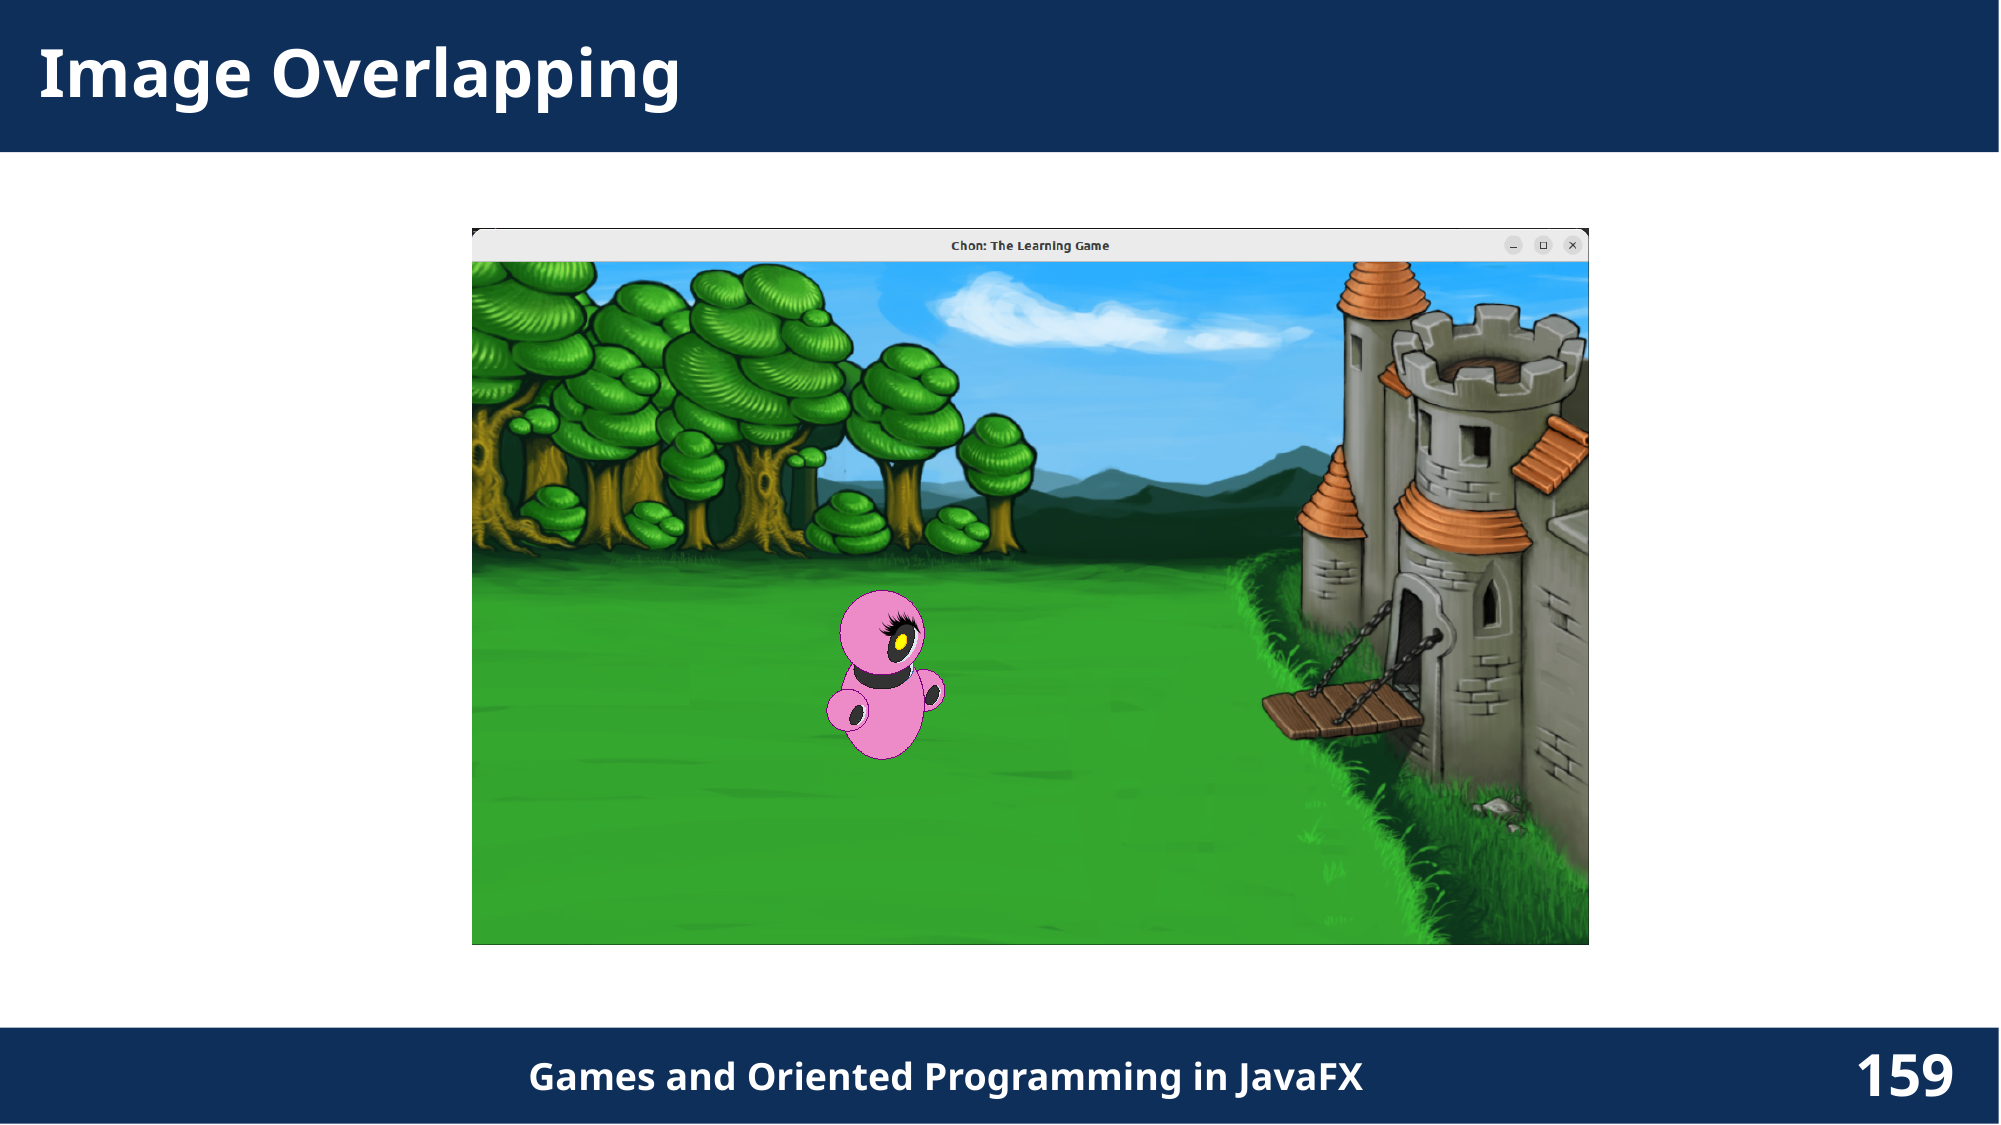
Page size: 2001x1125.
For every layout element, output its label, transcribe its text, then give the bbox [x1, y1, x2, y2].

text_box Image Overlapping [25, 23, 1999, 119]
text_box [826, 590, 945, 760]
picture [472, 228, 1589, 945]
